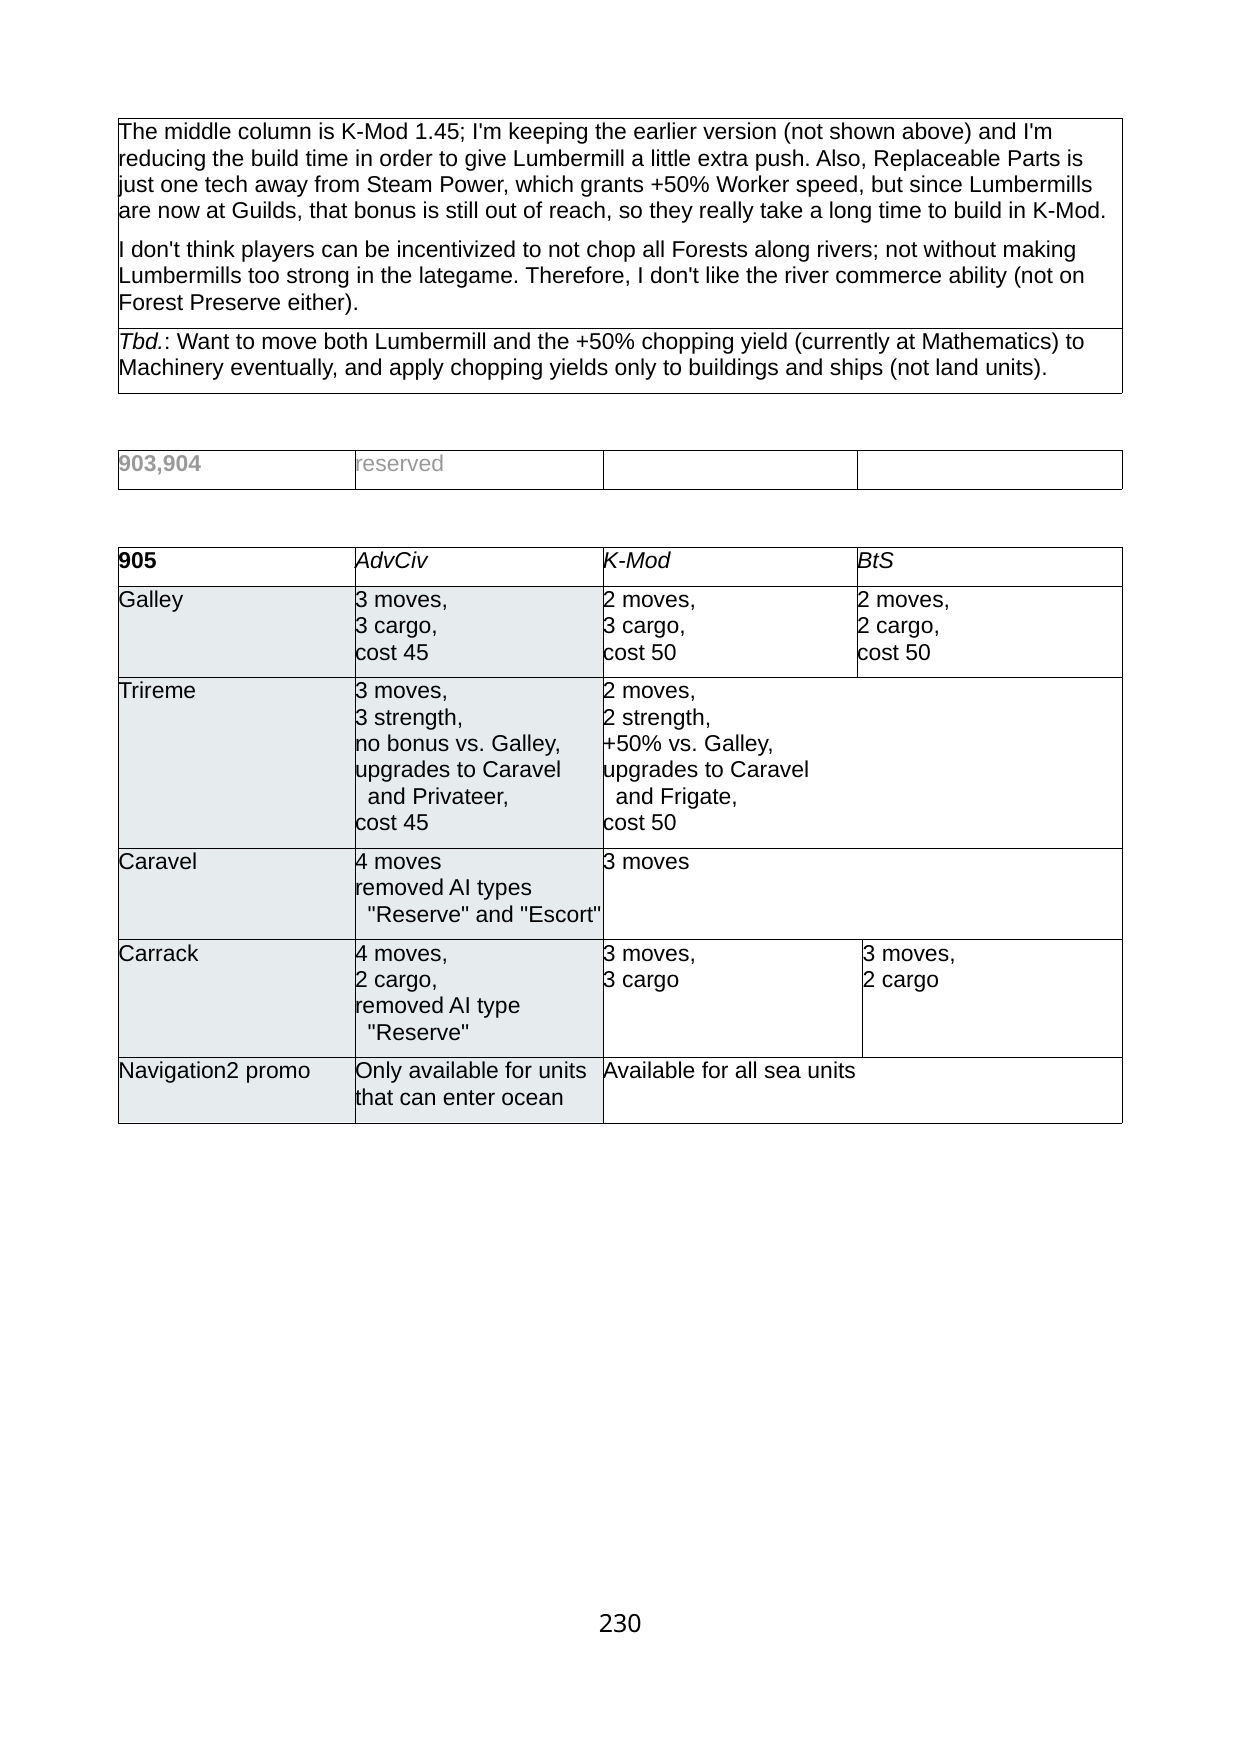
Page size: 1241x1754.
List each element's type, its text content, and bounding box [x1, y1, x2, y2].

table_header AdvCiv [356, 548, 603, 586]
table_header [604, 451, 857, 489]
table_cell Tbd.: Want to move both Lumbermill and the +50% chopping yield (currently at Mathematics) to Machinery eventually, and apply chopping yields only to buildings and ships (not land units). [119, 329, 1122, 393]
table_header BtS [858, 548, 1122, 586]
table_cell Navigation2 promo [119, 1058, 355, 1122]
table_cell 4 moves, 2 cargo, removed AI type "Reserve" [356, 940, 603, 1057]
table_cell Carrack [119, 940, 355, 1057]
table_cell 4 moves removed AI types "Reserve" and "Escort" [356, 849, 603, 939]
table_cell 3 moves, 3 cargo [604, 940, 862, 1057]
table_cell 3 moves [604, 849, 1122, 939]
table_cell 2 moves, 2 strength, +50% vs. Galley, upgrades to Caravel and Frigate, cost 50 [604, 678, 1122, 848]
table_cell 2 moves, 3 cargo, cost 50 [604, 587, 857, 677]
table_cell 3 moves, 3 strength, no bonus vs. Galley, upgrades to Caravel and Privateer, cost 45 [356, 678, 603, 848]
table_cell Only available for units that can enter ocean [356, 1058, 603, 1122]
table_cell 3 moves, 3 cargo, cost 45 [356, 587, 603, 677]
table_cell Available for all sea units [604, 1058, 1122, 1122]
table_header reserved [356, 451, 603, 489]
table_cell 3 moves, 2 cargo [863, 940, 1122, 1057]
table_header 905 [119, 548, 355, 586]
table_cell Caravel [119, 849, 355, 939]
table_cell Trireme [119, 678, 355, 848]
table_header [858, 451, 1122, 489]
table_header K-Mod [604, 548, 857, 586]
table_cell 2 moves, 2 cargo, cost 50 [858, 587, 1122, 677]
table_header 903,904 [119, 451, 355, 489]
table_cell The middle column is K-Mod 1.45; I'm keeping the earlier version (not shown above) and I'm reducing the build time in order to give Lumbermill a little extra push. Also, Replaceable Parts is just one tech away from Steam Power, which grants +50% Worker speed, but since Lumbermills are now at Guilds, that bonus is still out of reach, so they really take a long time to build in K-Mod. I don't think players can be incentivized to not chop all Forests along rivers; not without making Lumbermills too strong in the lategame. Therefore, I don't like the river commerce ability (not on Forest Preserve either). [119, 119, 1122, 327]
table_cell Galley [119, 587, 355, 677]
